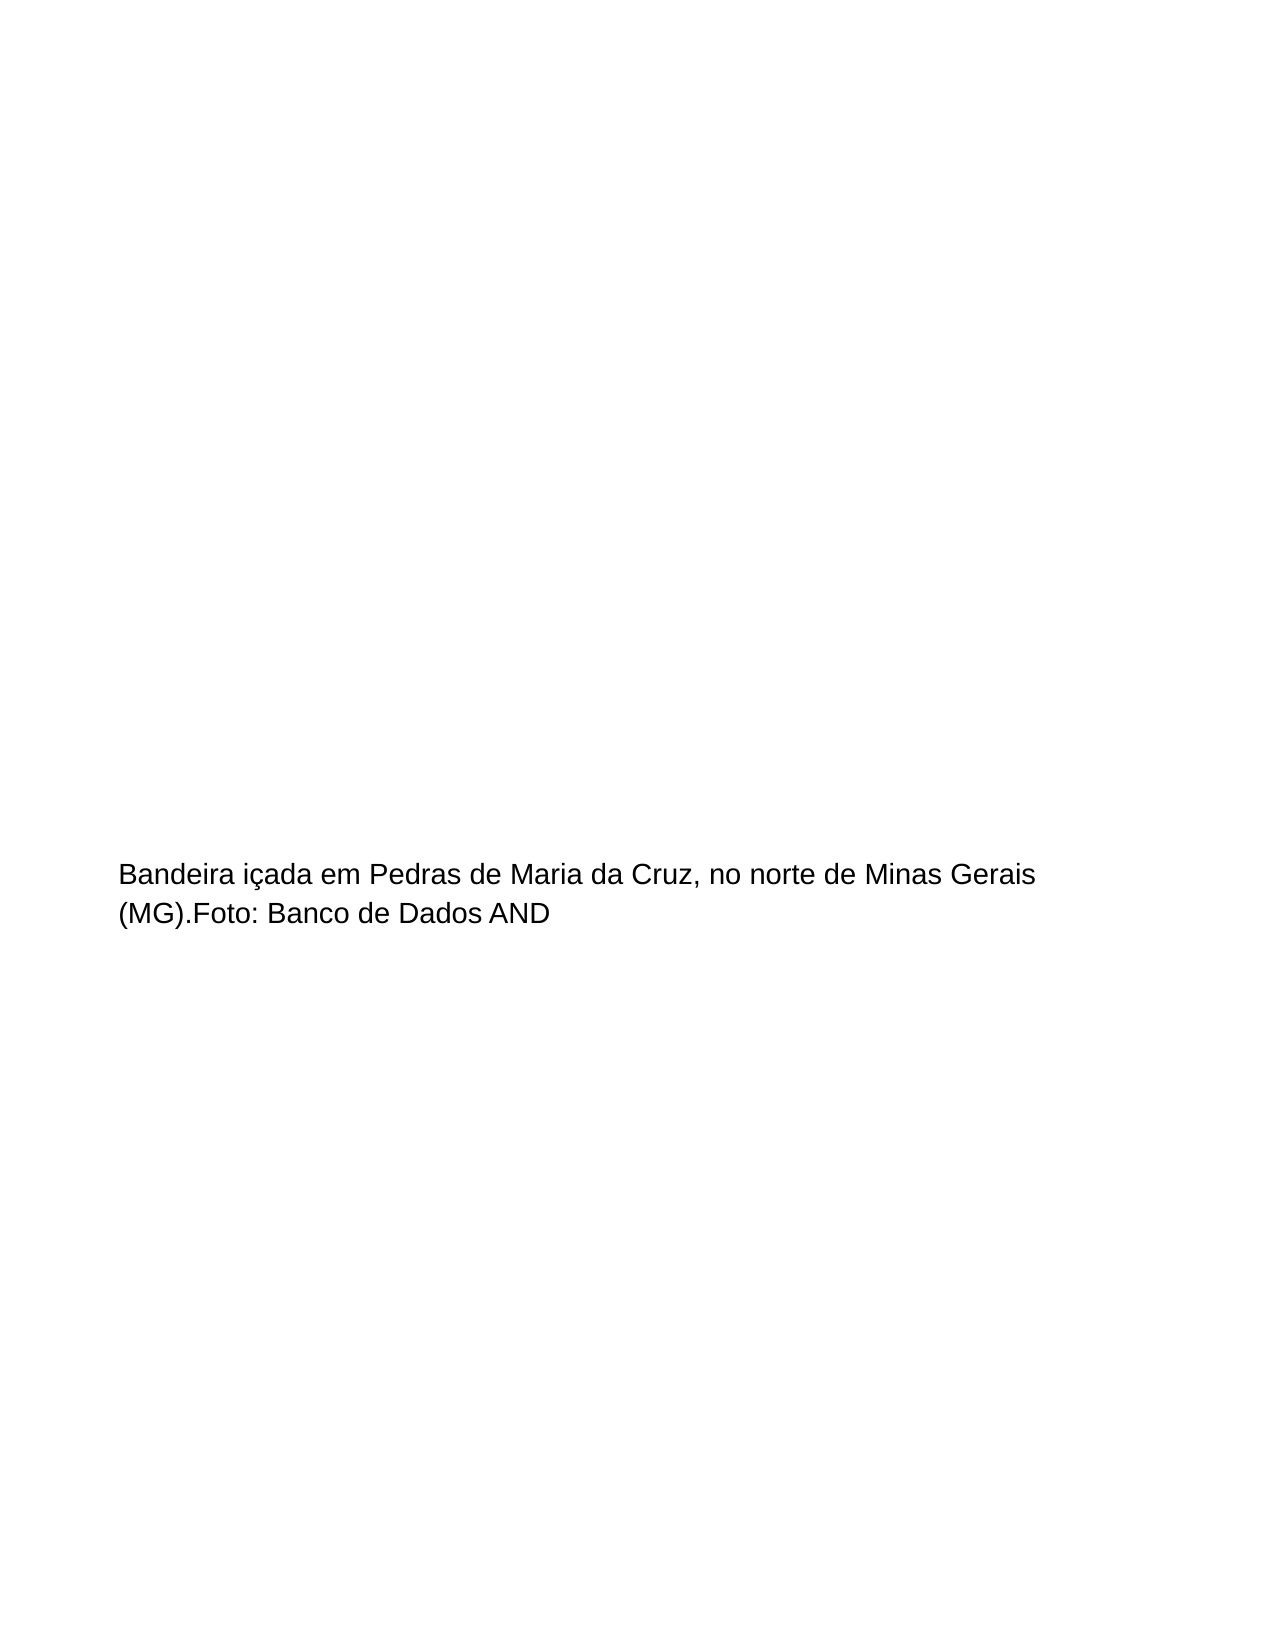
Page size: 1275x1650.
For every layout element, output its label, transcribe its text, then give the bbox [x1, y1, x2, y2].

text Bandeira içada em Pedras de Maria da Cruz, no norte de Minas Gerais (MG).Foto: Banco de Dados AND [118, 857, 1157, 929]
